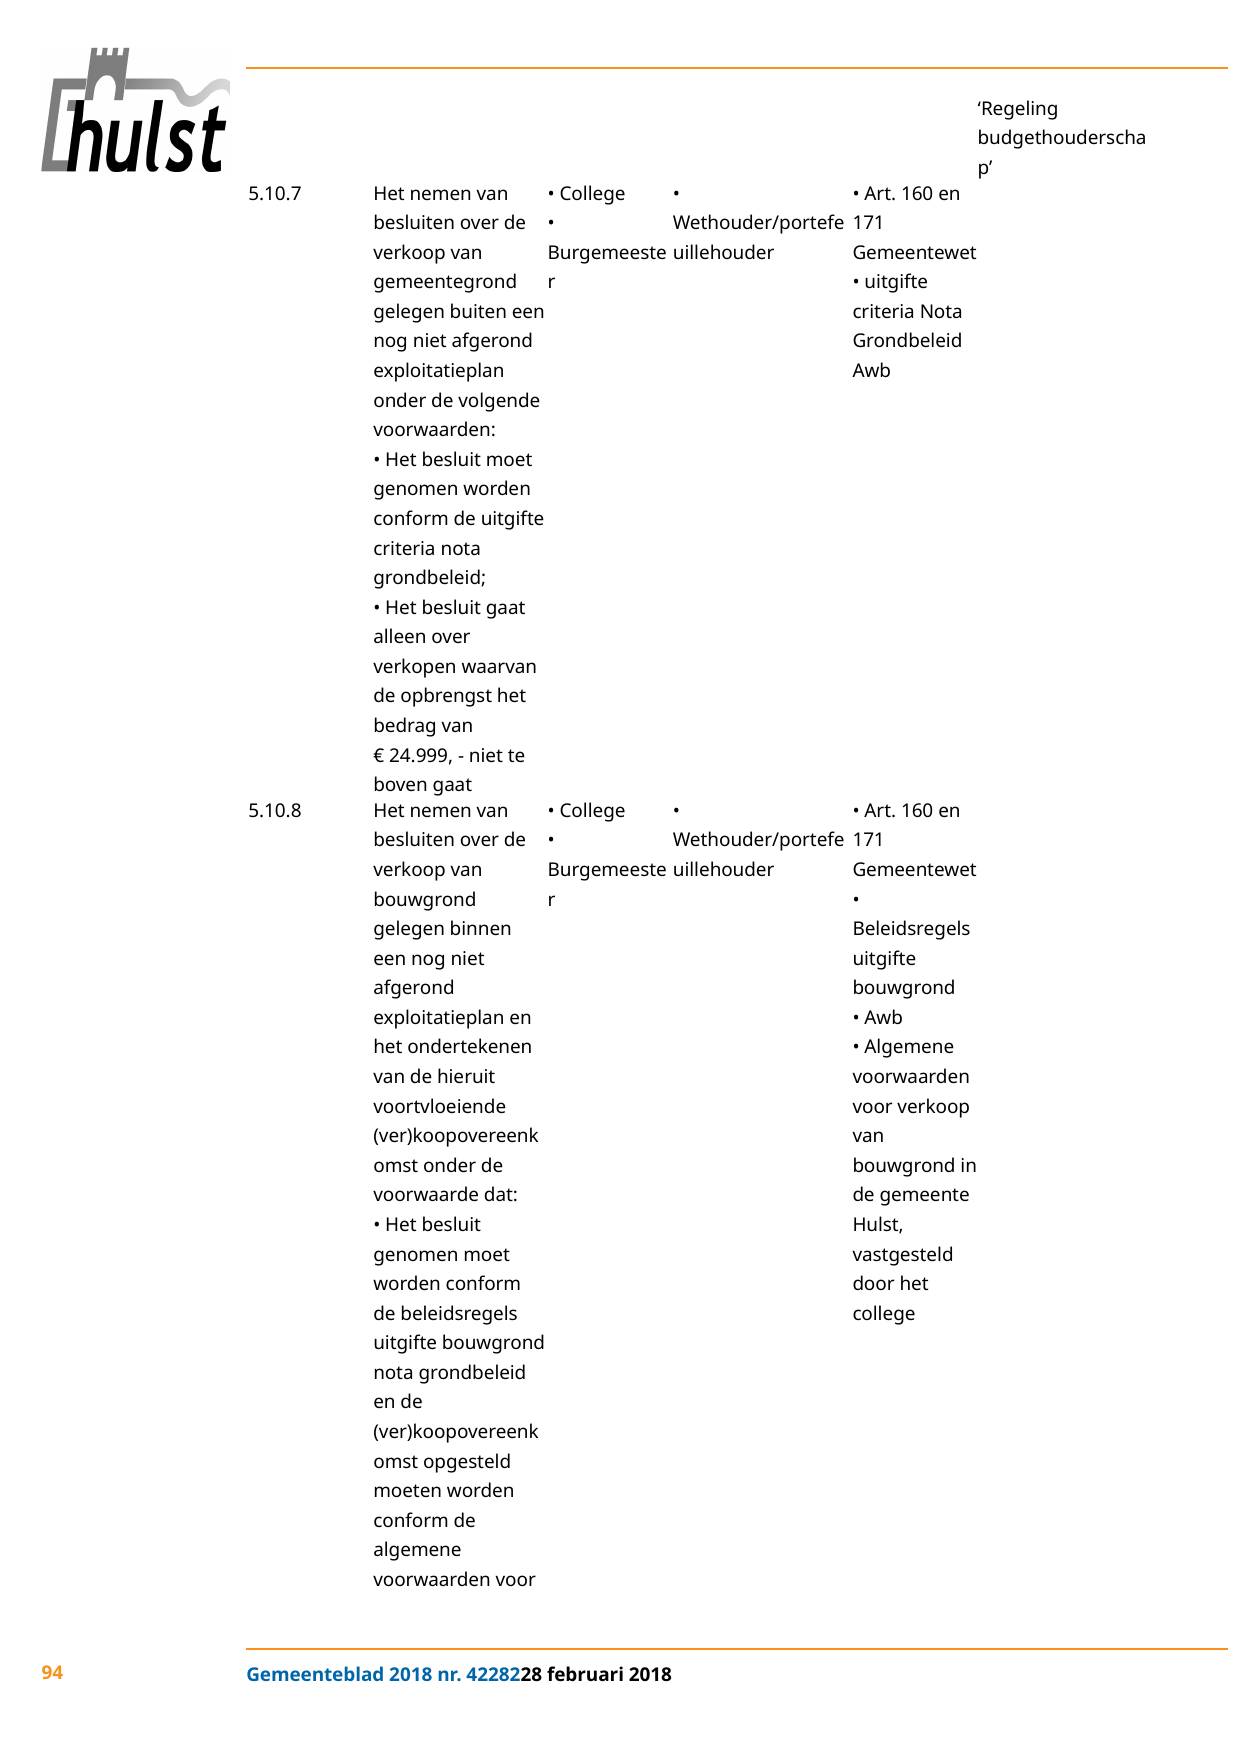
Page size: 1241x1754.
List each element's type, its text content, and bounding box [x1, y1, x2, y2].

picture [41, 47, 231, 172]
table_cell ‘Regeling budgethouderschap’ [978, 95, 1152, 180]
table_cell [978, 180, 1152, 797]
table_cell [852, 95, 977, 180]
table_cell • College • Burgemeester [548, 797, 673, 1592]
table_cell • Art. 160 en 171 Gemeentewet • uitgifte criteria Nota Grondbeleid Awb [852, 180, 977, 797]
table_cell • Wethouder/portefeuillehouder [673, 180, 852, 797]
table_cell • Wethouder/portefeuillehouder [673, 797, 852, 1592]
table_cell Het nemen van besluiten over de verkoop van bouwgrond gelegen binnen een nog niet afgerond exploitatieplan en het ondertekenen van de hieruit voortvloeiende (ver)koopovereenkomst onder de voorwaarde dat: • Het besluit genomen moet worden conform de beleidsregels uitgifte bouwgrond nota grondbeleid en de (ver)koopovereenkomst opgesteld moeten worden conform de algemene voorwaarden voor [373, 797, 547, 1592]
table_cell [248, 95, 373, 180]
table_cell Het nemen van besluiten over de verkoop van gemeentegrond gelegen buiten een nog niet afgerond exploitatieplan onder de volgende voorwaarden: • Het besluit moet genomen worden conform de uitgifte criteria nota grondbeleid; • Het besluit gaat alleen over verkopen waarvan de opbrengst het bedrag van € 24.999, - niet te boven gaat [373, 180, 547, 797]
table_cell [373, 95, 547, 180]
table_cell • Art. 160 en 171 Gemeentewet • Beleidsregels uitgifte bouwgrond • Awb • Algemene voorwaarden voor verkoop van bouwgrond in de gemeente Hulst, vastgesteld door het college [852, 797, 977, 1592]
table_cell 5.10.7 [248, 180, 373, 797]
table_cell • College • Burgemeester [548, 180, 673, 797]
table_cell [548, 95, 673, 180]
table_cell [673, 95, 852, 180]
table_cell [978, 797, 1152, 1592]
table_cell 5.10.8 [248, 797, 373, 1592]
